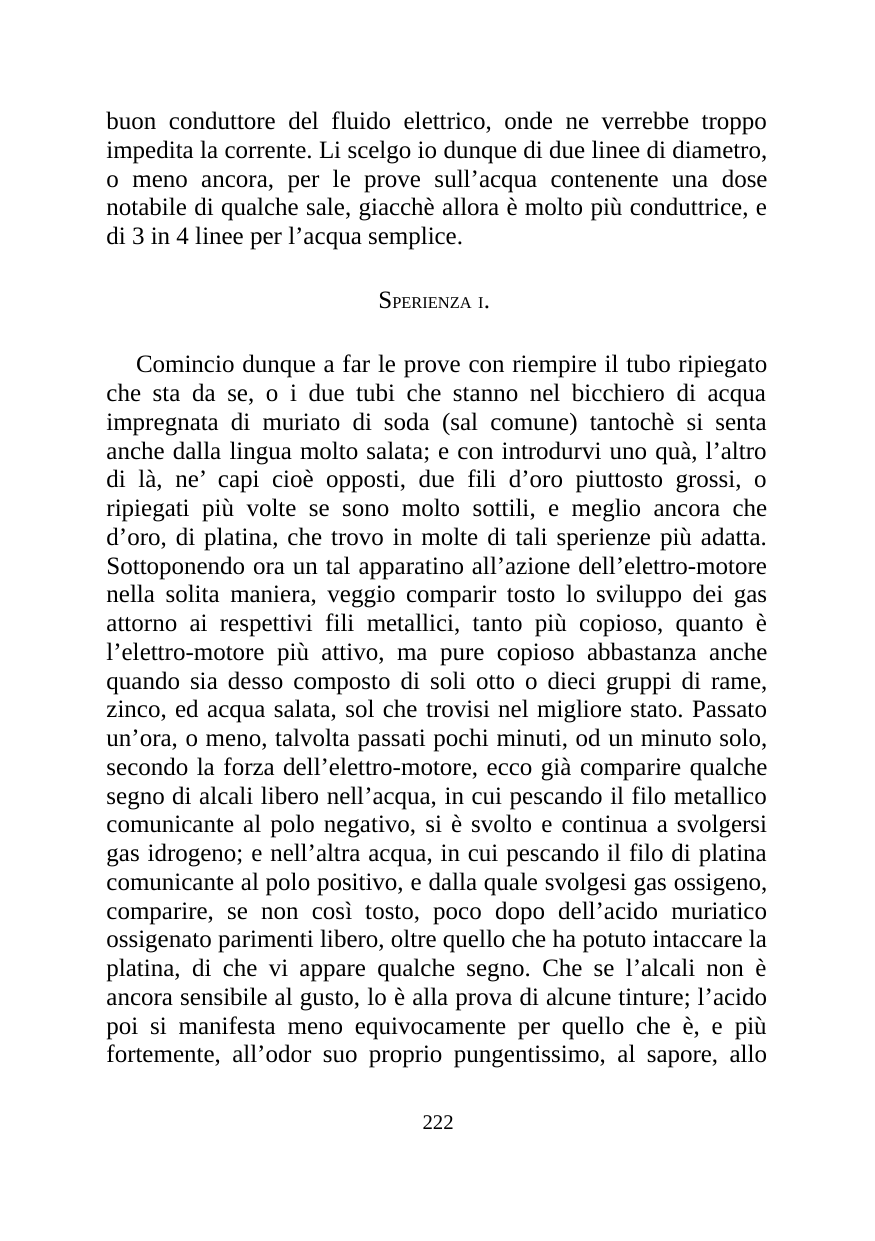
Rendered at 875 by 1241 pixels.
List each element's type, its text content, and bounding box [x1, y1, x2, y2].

subtitle Sperienza i. [106, 285, 768, 314]
text Comincio dunque a far le prove con riempire il tubo ripiegato che sta da se, o i due tubi che stanno nel bicchiero di acqua impregnata di muriato di soda (sal comune) tantochè si senta anche dalla lingua molto salata; e con introdurvi uno quà, l’altro di là, ne’ capi cioè opposti, due fili d’oro piuttosto grossi, o ripiegati più volte se sono molto sottili, e meglio ancora che d’oro, di platina, che trovo in molte di tali sperienze più adatta. Sottoponendo ora un tal apparatino all’azione dell’elettro-motore nella solita maniera, veggio comparir tosto lo sviluppo dei gas attorno ai respettivi fili metallici, tanto più copioso, quanto è l’elettro-motore più attivo, ma pure copioso abbastanza anche quando sia desso composto di soli otto o dieci gruppi di rame, zinco, ed acqua salata, sol che trovisi nel migliore stato. Passato un’ora, o meno, talvolta passati pochi minuti, od un minuto solo, secondo la forza dell’elettro-motore, ecco già comparire qualche segno di alcali libero nell’acqua, in cui pescando il filo metallico comunicante al polo negativo, si è svolto e continua a svolgersi gas idrogeno; e nell’altra acqua, in cui pescando il filo di platina comunicante al polo positivo, e dalla quale svolgesi gas ossigeno, comparire, se non così tosto, poco dopo dell’acido muriatico ossigenato parimenti libero, oltre quello che ha potuto intaccare la platina, di che vi appare qualche segno. Che se l’alcali non è ancora sensibile al gusto, lo è alla prova di alcune tinture; l’acido poi si manifesta meno equivocamente per quello che è, e più fortemente, all’odor suo proprio pungentissimo, al sapore, allo [106, 349, 768, 1068]
text buon conduttore del fluido elettrico, onde ne verrebbe troppo impedita la corrente. Li scelgo io dunque di due linee di diametro, o meno ancora, per le prove sull’acqua contenente una dose notabile di qualche sale, giacchè allora è molto più conduttrice, e di 3 in 4 linee per l’acqua semplice. [106, 106, 768, 250]
